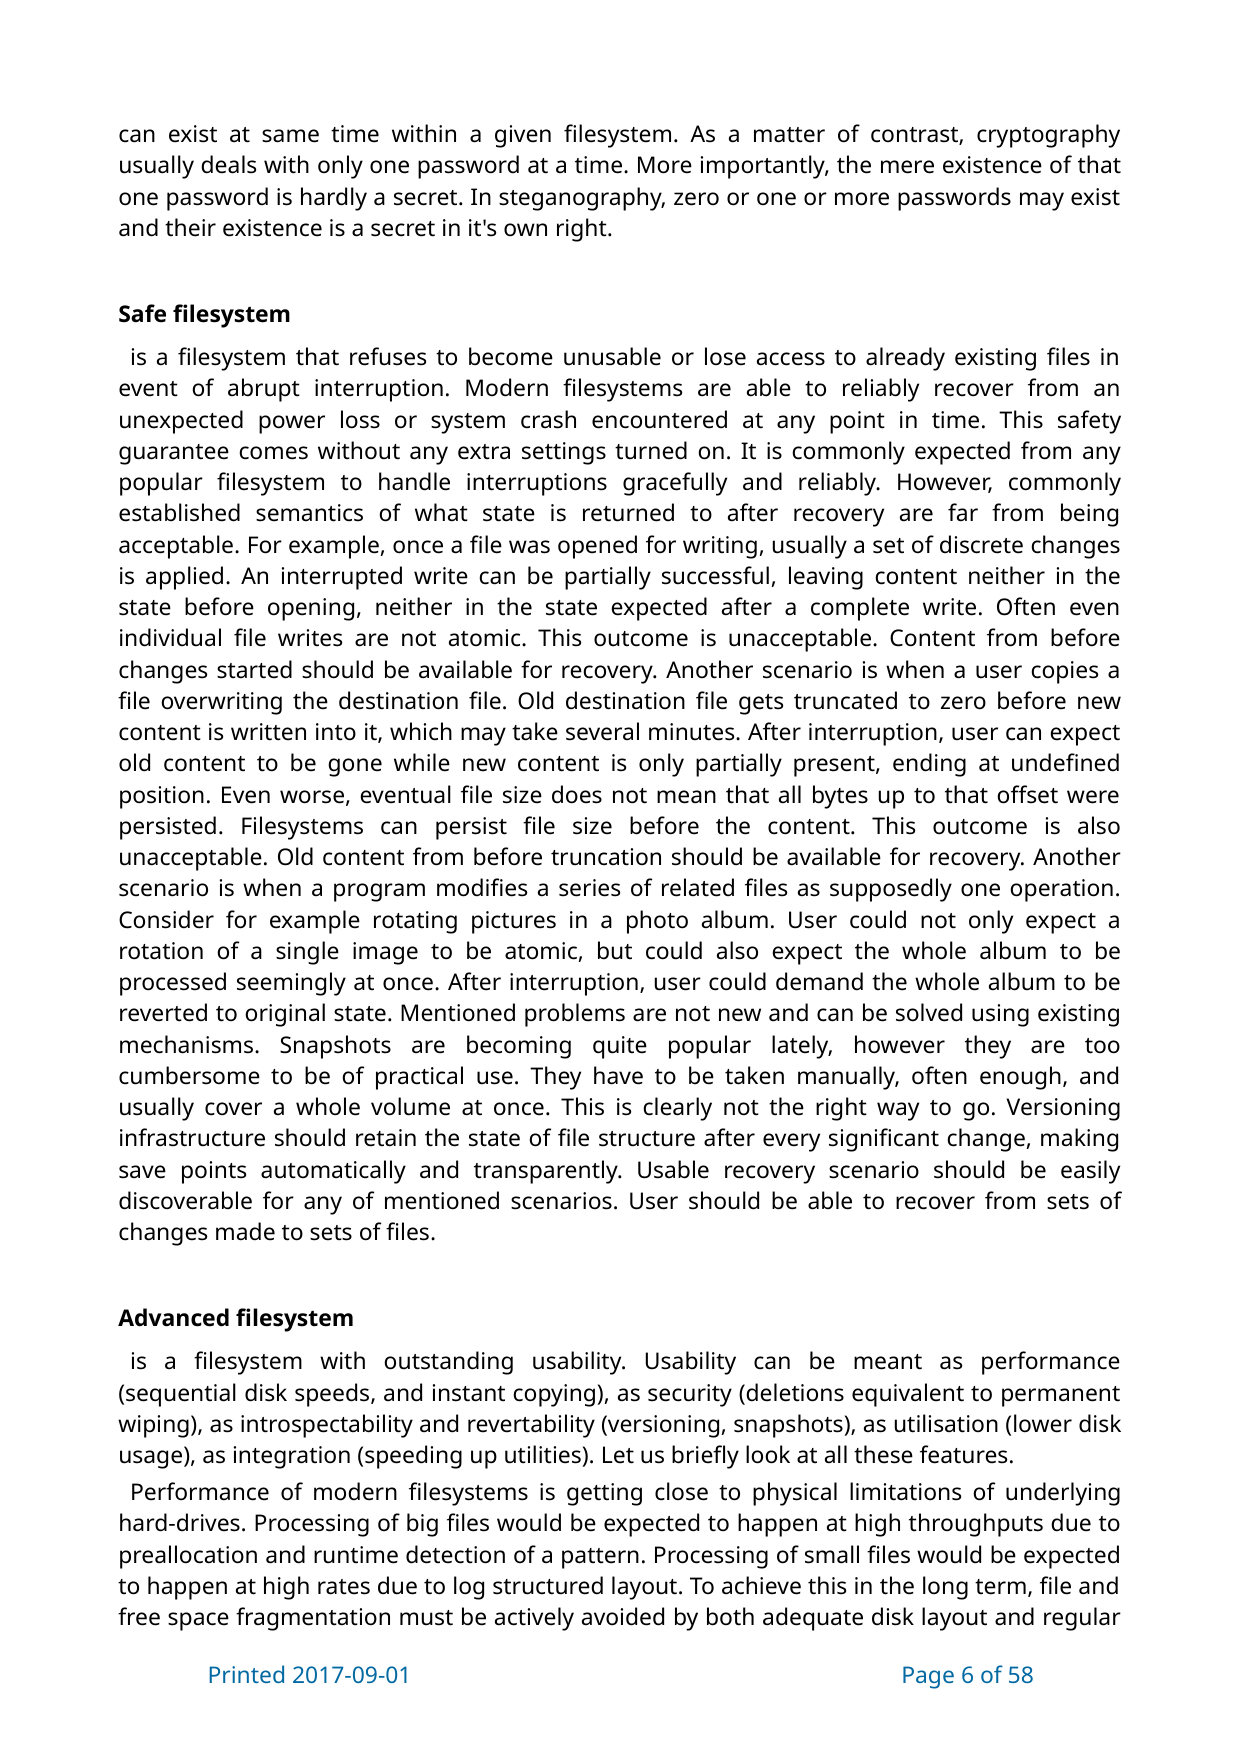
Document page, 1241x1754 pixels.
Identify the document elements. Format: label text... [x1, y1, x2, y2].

text is a filesystem that refuses to become unusable or lose access to already existing files in event of abrupt interruption. Modern filesystems are able to reliably recover from an unexpected power loss or system crash encountered at any point in time. This safety guarantee comes without any extra settings turned on. It is commonly expected from any popular filesystem to handle interruptions gracefully and reliably. However, commonly established semantics of what state is returned to after recovery are far from being acceptable. For example, once a file was opened for writing, usually a set of discrete changes is applied. An interrupted write can be partially successful, leaving content neither in the state before opening, neither in the state expected after a complete write. Often even individual file writes are not atomic. This outcome is unacceptable. Content from before changes started should be available for recovery. Another scenario is when a user copies a file overwriting the destination file. Old destination file gets truncated to zero before new content is written into it, which may take several minutes. After interruption, user can expect old content to be gone while new content is only partially present, ending at undefined position. Even worse, eventual file size does not mean that all bytes up to that offset were persisted. Filesystems can persist file size before the content. This outcome is also unacceptable. Old content from before truncation should be available for recovery. Another scenario is when a program modifies a series of related files as supposedly one operation. Consider for example rotating pictures in a photo album. User could not only expect a rotation of a single image to be atomic, but could also expect the whole album to be processed seemingly at once. After interruption, user could demand the whole album to be reverted to original state. Mentioned problems are not new and can be solved using existing mechanisms. Snapshots are becoming quite popular lately, however they are too cumbersome to be of practical use. They have to be taken manually, often enough, and usually cover a whole volume at once. This is clearly not the right way to go. Versioning infrastructure should retain the state of file structure after every significant change, making save points automatically and transparently. Usable recovery scenario should be easily discoverable for any of mentioned scenarios. User should be able to recover from sets of changes made to sets of files. [118, 341, 1122, 1247]
text Performance of modern filesystems is getting close to physical limitations of underlying hard-drives. Processing of big files would be expected to happen at high throughputs due to preallocation and runtime detection of a pattern. Processing of small files would be expected to happen at high rates due to log structured layout. To achieve this in the long term, file and free space fragmentation must be actively avoided by both adequate disk layout and regular [118, 1476, 1122, 1632]
subtitle Safe filesystem [118, 298, 1122, 329]
text can exist at same time within a given filesystem. As a matter of contrast, cryptography usually deals with only one password at a time. More importantly, the mere existence of that one password is hardly a secret. In steganography, zero or one or more passwords may exist and their existence is a secret in it's own right. [118, 118, 1122, 243]
subtitle Advanced filesystem [118, 1302, 1122, 1333]
text is a filesystem with outstanding usability. Usability can be meant as performance (sequential disk speeds, and instant copying), as security (deletions equivalent to permanent wiping), as introspectability and revertability (versioning, snapshots), as utilisation (lower disk usage), as integration (speeding up utilities). Let us briefly look at all these features. [118, 1345, 1122, 1470]
